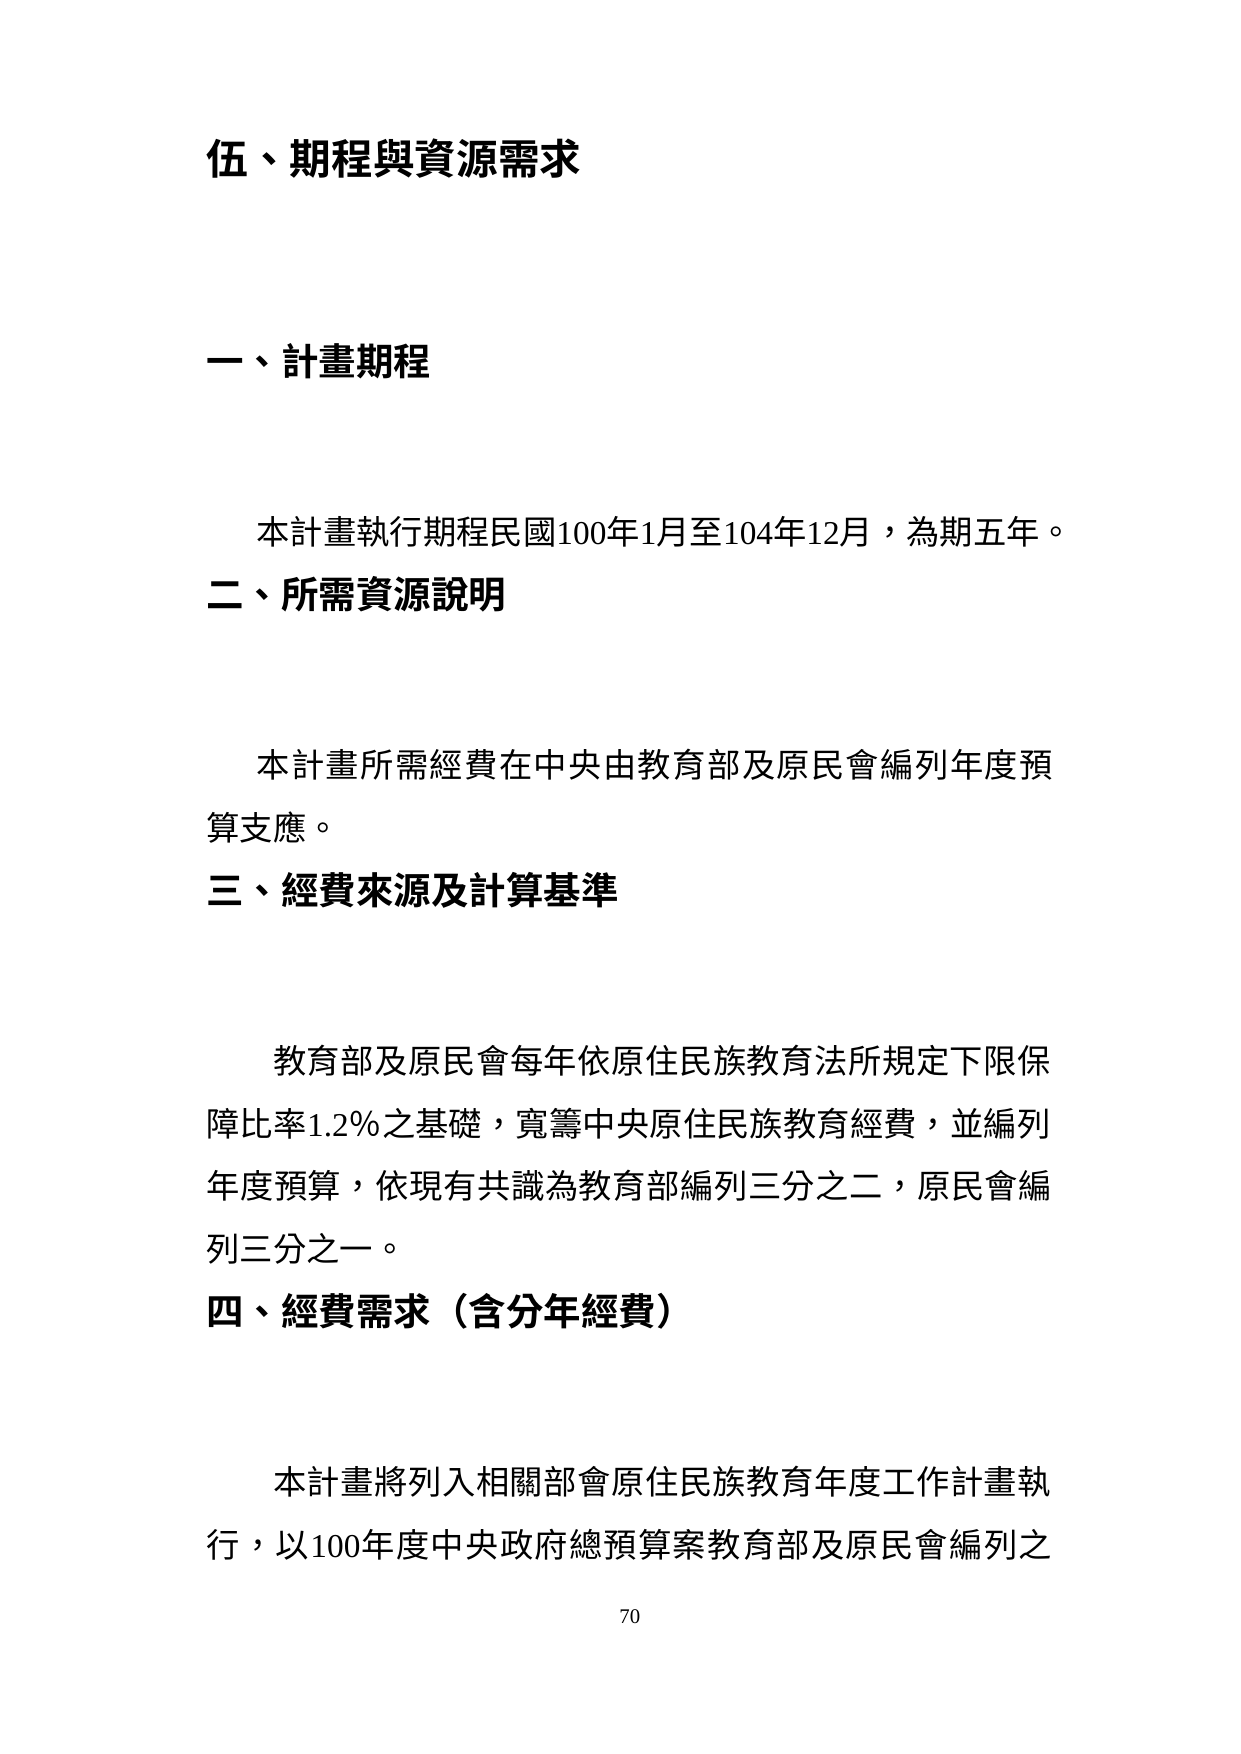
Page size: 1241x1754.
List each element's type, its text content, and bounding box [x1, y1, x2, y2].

subtitle 伍、期程與資源需求 [206, 115, 1053, 177]
text 本計畫所需經費在中央由教育部及原民會編列年度預算支應。 [206, 721, 1053, 846]
text 本計畫執行期程民國100年1月至104年12月，為期五年。 [206, 488, 1053, 550]
subtitle 二、所需資源說明 [206, 550, 1053, 613]
subtitle 三、經費來源及計算基準 [206, 846, 1053, 909]
text 本計畫將列入相關部會原住民族教育年度工作計畫執行，以100年度中央政府總預算案教育部及原民會編列之 [206, 1438, 1053, 1563]
subtitle 一、計畫期程 [206, 317, 1053, 379]
subtitle 四、經費需求（含分年經費） [206, 1267, 1053, 1330]
text 教育部及原民會每年依原住民族教育法所規定下限保障比率1.2％之基礎，寬籌中央原住民族教育經費，並編列年度預算，依現有共識為教育部編列三分之二，原民會編列三分之一。 [206, 1017, 1053, 1267]
